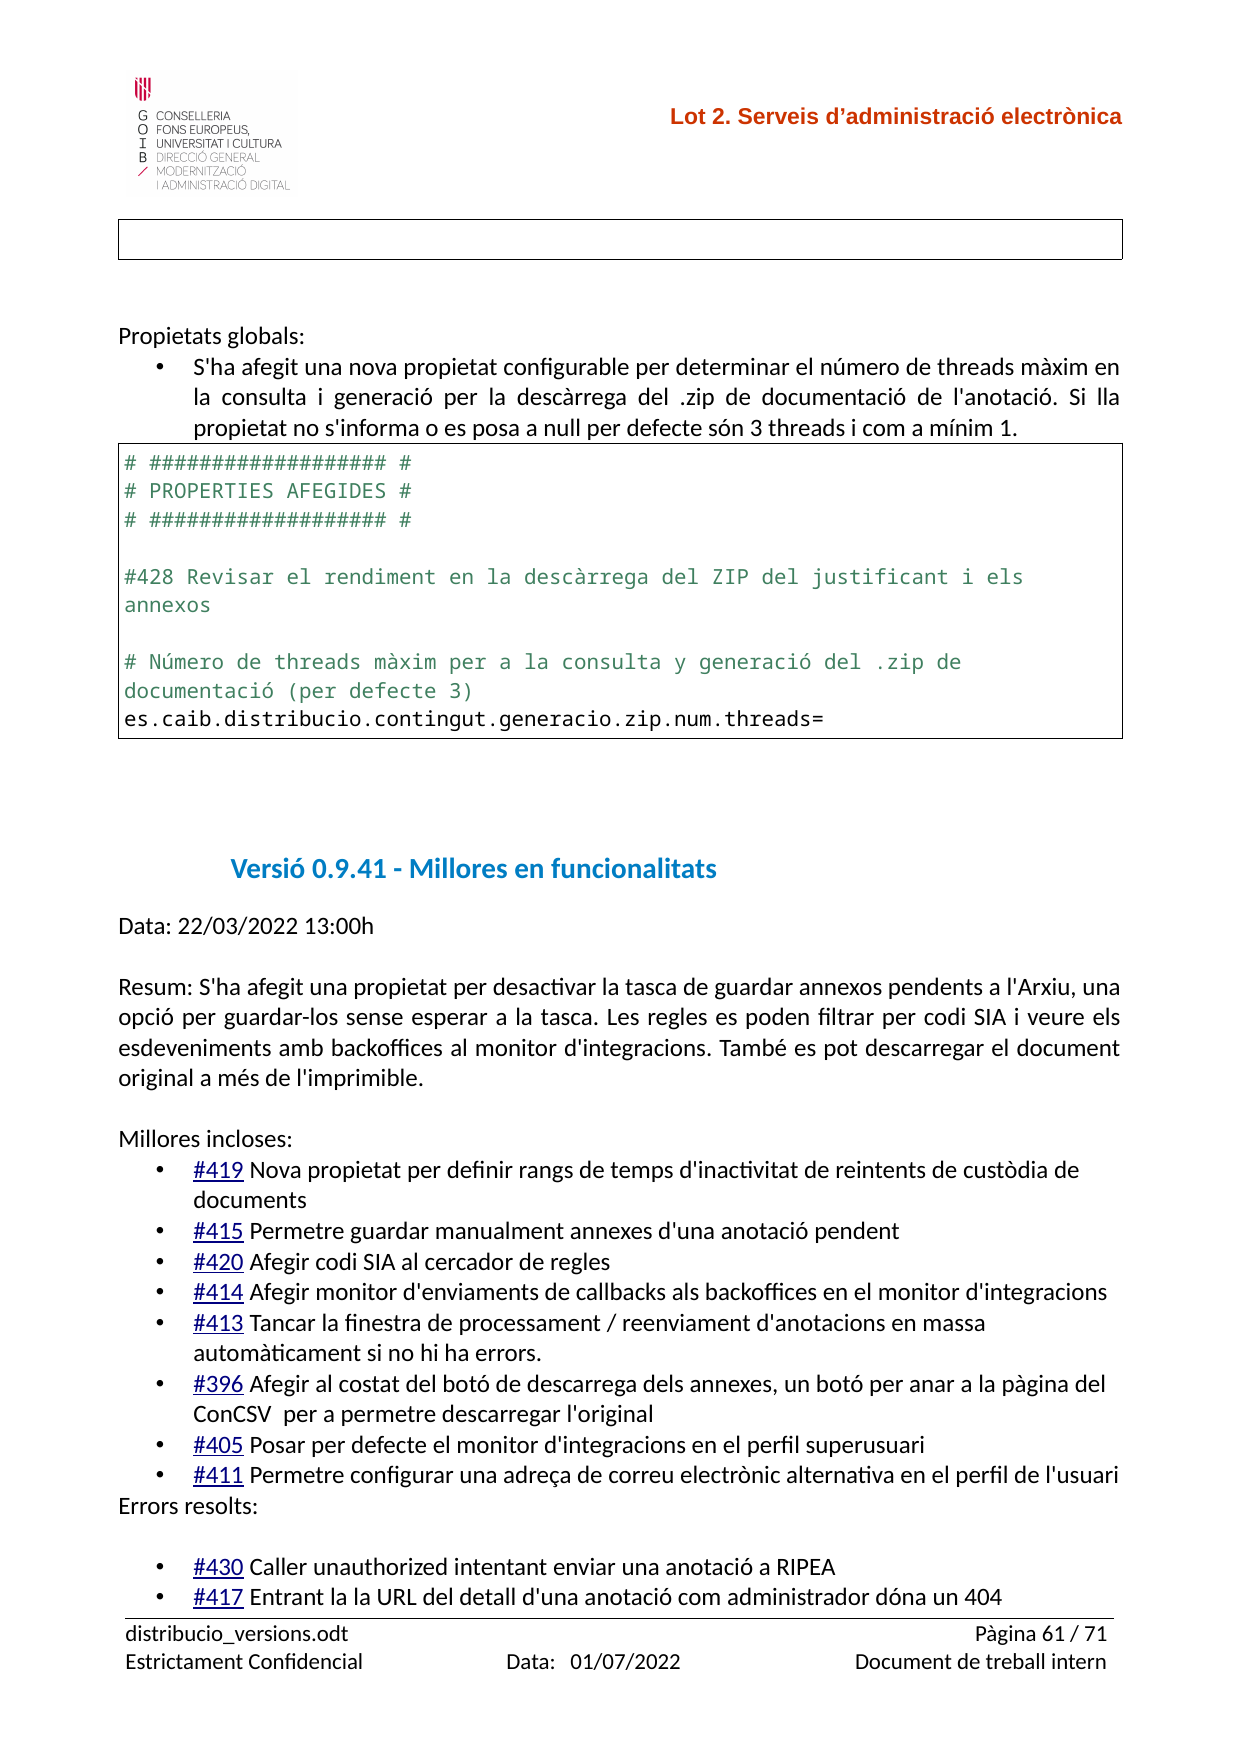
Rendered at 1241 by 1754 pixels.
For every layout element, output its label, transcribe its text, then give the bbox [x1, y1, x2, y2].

table_header [119, 220, 1122, 259]
list #430 Caller unauthorized intentant enviar una anotació a RIPEA [156, 1551, 1122, 1581]
list #414 Afegir monitor d'enviaments de callbacks als backoffices en el monitor d'integracions [156, 1276, 1122, 1307]
text Millores incloses: [118, 1123, 1122, 1154]
table_header # ################### # # PROPERTIES AFEGIDES # # ################### # #428 Revisar el rendiment en la descàrrega del ZIP del justificant i els annexos # Número de threads màxim per a la consulta y generació del .zip de documentació (per defecte 3) es.caib.distribucio.contingut.generacio.zip.num.threads= [119, 444, 1122, 738]
list S'ha afegit una nova propietat configurable per determinar el número de threads màxim en la consulta i generació per la descàrrega del .zip de documentació de l'anotació. Si lla propietat no s'informa o es posa a null per defecte són 3 threads i com a mínim 1. [156, 351, 1122, 442]
list #411 Permetre configurar una adreça de correu electrònic alternativa en el perfil de l'usuari [156, 1459, 1122, 1490]
list #413 Tancar la finestra de processament / reenviament d'anotacions en massa automàticament si no hi ha errors. [156, 1307, 1122, 1368]
list #405 Posar per defecte el monitor d'integracions en el perfil superusuari [156, 1429, 1122, 1459]
text Resum: S'ha afegit una propietat per desactivar la tasca de guardar annexos pendents a l'Arxiu, una opció per guardar-los sense esperar a la tasca. Les regles es poden filtrar per codi SIA i veure els esdeveniments amb backoffices al monitor d'integracions. També es pot descarregar el document original a més de l'imprimible. [118, 971, 1122, 1093]
text Data: 22/03/2022 13:00h [118, 910, 1122, 940]
picture [126, 70, 299, 197]
subtitle Versió 0.9.41 - Millores en funcionalitats [153, 851, 1122, 886]
list #396 Afegir al costat del botó de descarrega dels annexes, un botó per anar a la pàgina del ConCSV per a permetre descarregar l'original [156, 1368, 1122, 1429]
list #420 Afegir codi SIA al cercador de regles [156, 1246, 1122, 1276]
list #415 Permetre guardar manualment annexes d'una anotació pendent [156, 1215, 1122, 1246]
list #419 Nova propietat per definir rangs de temps d'inactivitat de reintents de custòdia de documents [156, 1154, 1122, 1215]
text Propietats globals: [118, 320, 1122, 351]
list #417 Entrant la la URL del detall d'una anotació com administrador dóna un 404 [156, 1581, 1122, 1612]
text Errors resolts: [118, 1490, 1122, 1520]
